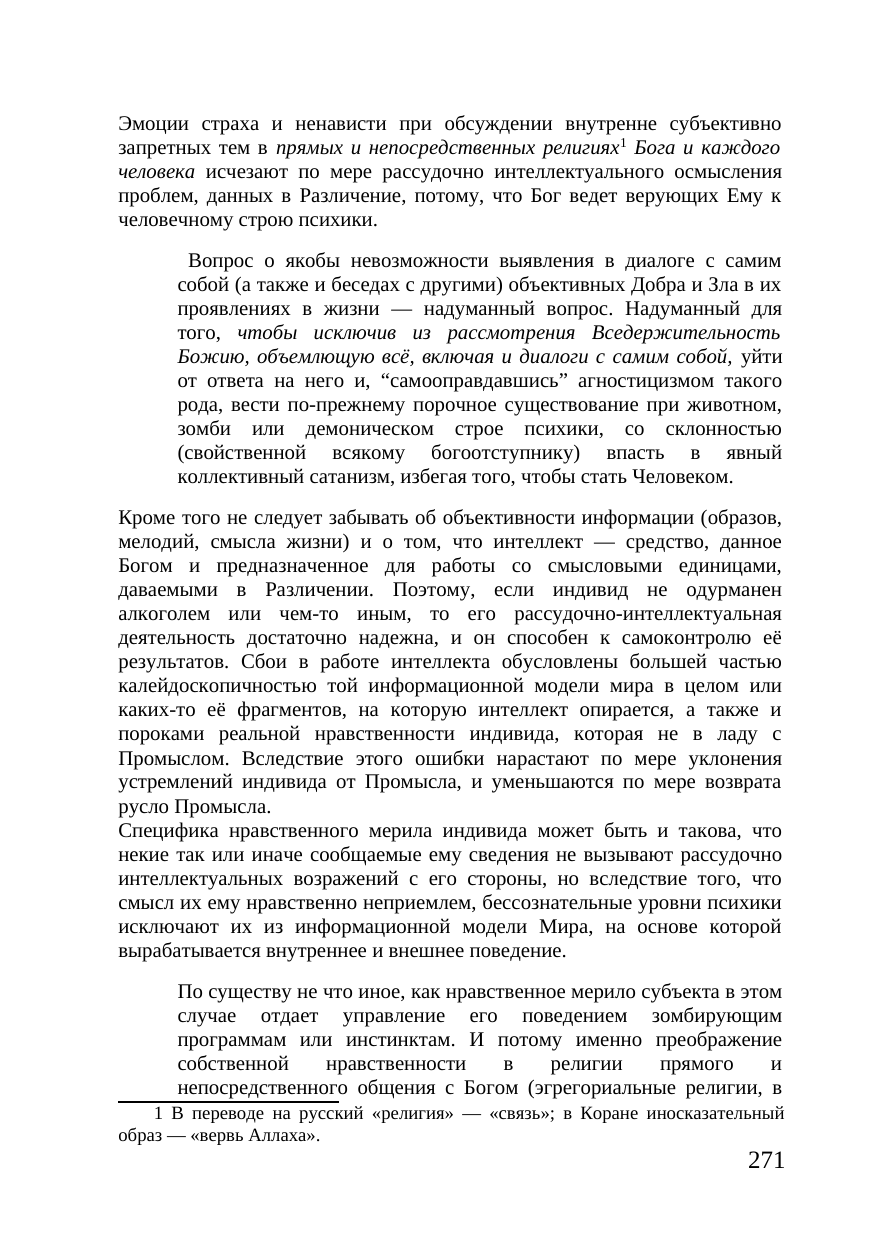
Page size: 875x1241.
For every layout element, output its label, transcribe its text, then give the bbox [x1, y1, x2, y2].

text В переводе на русский «религия» — «связь»; в Коране иносказательный образ — «вервь Аллаха». [118, 1102, 786, 1145]
text Вопрос о якобы невозможности выявления в диалоге с самим собой (а также и беседах с другими) объективных Добра и Зла в их проявлениях в жизни — надуманный вопрос. Надуманный для того, чтобы исключив из рассмотрения Вседержительность Божию, объемлющую всё, включая и диалоги с самим собой, уйти от ответа на него и, “самооправдавшись” агностицизмом такого рода, вести по-прежнему порочное существование при животном, зомби или демоническом строе психики, со склонностью (свойственной всякому богоотступнику) впасть в явный коллективный сатанизм, избегая того, чтобы стать Человеком. [177, 247, 783, 488]
text Специфика нравственного мерила индивида может быть и такова, что некие так или иначе сообщаемые ему сведения не вызывают рассудочно интеллектуальных возражений с его стороны, но вследствие того, что смысл их ему нравственно неприемлем, бессознательные уровни психики исключают их из информационной модели Мира, на основе которой вырабатывается внутреннее и внешнее поведение. [118, 818, 783, 962]
text Эмоции страха и ненависти при обсуждении внутренне субъективно запретных тем в прямых и непосредственных религиях Бога и каждого человека исчезают по мере рассудочно интеллектуального осмысления проблем, данных в Различение, потому, что Бог ведет верующих Ему к человечному строю психики. [118, 111, 783, 231]
text По существу не что иное, как нравственное мерило субъекта в этом случае отдает управление его поведением зомбирующим программам или инстинктам. И потому именно преображение собственной нравственности в религии прямого и непосредственного общения с Богом (эгрегориальные религии, в [177, 979, 783, 1099]
text Кроме того не следует забывать об объективности информации (образов, мелодий, смысла жизни) и о том, что интеллект — средство, данное Богом и предназначенное для работы со смысловыми единицами, даваемыми в Различении. Поэтому, если индивид не одурманен алкоголем или чем-то иным, то его рассудочно-интеллектуальная деятельность достаточно надежна, и он способен к самоконтролю её результатов. Сбои в работе интеллекта обусловлены большей частью калейдоскопичностью той информационной модели мира в целом или каких-то её фрагментов, на которую интеллект опирается, а также и пороками реальной нравственности индивида, которая не в ладу с Промыслом. Вследствие этого ошибки нарастают по мере уклонения устремлений индивида от Промысла, и уменьшаются по мере возврата русло Промысла. [118, 505, 783, 818]
